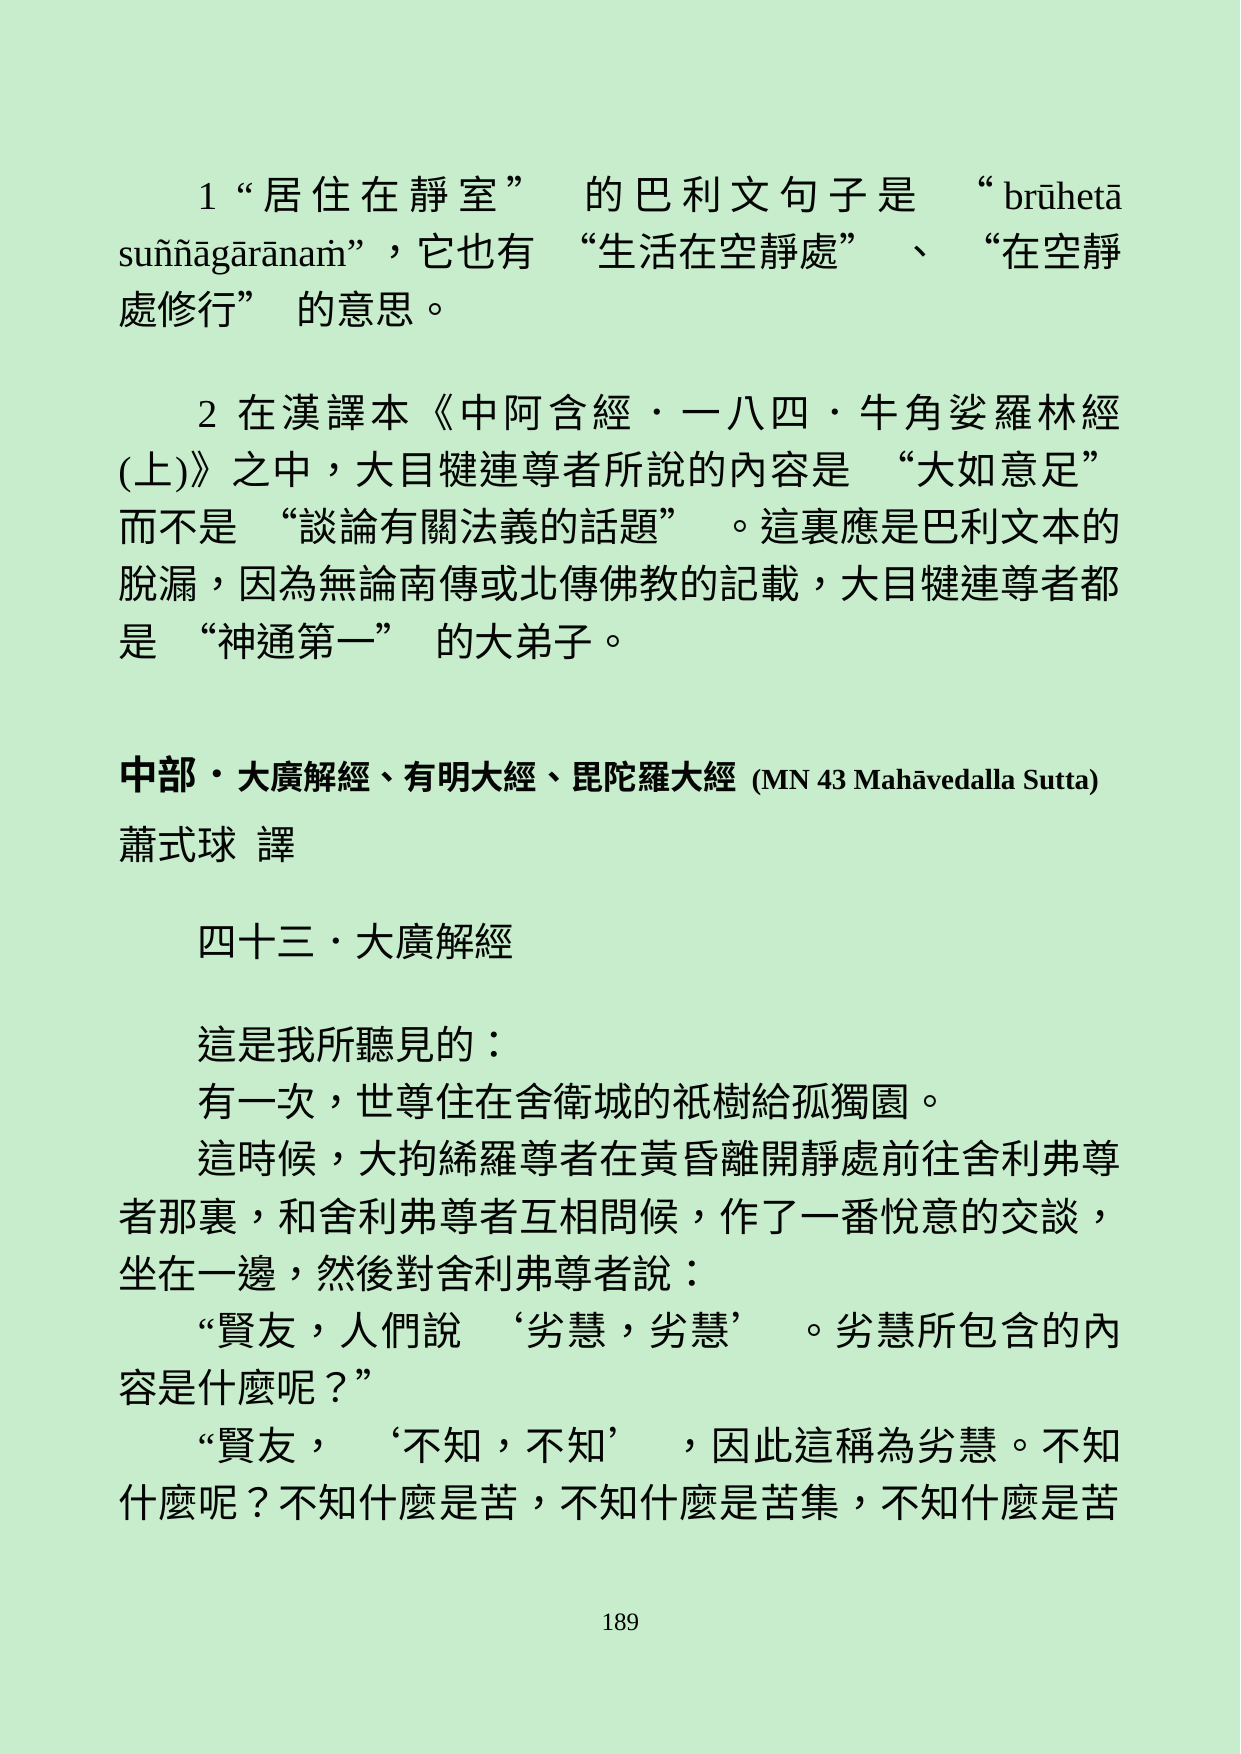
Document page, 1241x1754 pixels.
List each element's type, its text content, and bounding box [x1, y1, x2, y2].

text “賢友， ‘不知，不知’ ，因此這稱為劣慧。不知什麼呢？不知什麼是苦，不知什麼是苦集，不知什麼是苦 [118, 1414, 1122, 1529]
text 有一次，世尊住在舍衛城的祇樹給孤獨園。 [118, 1070, 1122, 1128]
text 這時候，大拘絺羅尊者在黃昏離開靜處前往舍利弗尊者那裏，和舍利弗尊者互相問候，作了一番悅意的交談，坐在一邊，然後對舍利弗尊者說： [118, 1128, 1122, 1299]
text 四十三．大廣解經 [118, 910, 1122, 968]
text “賢友，人們說 ‘劣慧，劣慧’ 。劣慧所包含的內容是什麼呢？” [118, 1299, 1122, 1414]
text 這是我所聽見的： [118, 1013, 1122, 1070]
text 2 在漢譯本《中阿含經．一八四．牛角娑羅林經(上)》之中，大目犍連尊者所說的內容是 “大如意足” 而不是 “談論有關法義的話題” 。這裏應是巴利文本的脫漏，因為無論南傳或北傳佛教的記載，大目犍連尊者都是 “神通第一” 的大弟子。 [118, 381, 1122, 667]
text 蕭式球 譯 [118, 814, 1122, 871]
text 1 “居住在靜室” 的巴利文句子是 “brūhetā suññāgārānaṁ” ，它也有 “生活在空靜處” 、 “在空靜處修行” 的意思。 [118, 164, 1122, 336]
subtitle 中部．大廣解經、有明大經、毘陀羅大經 (MN 43 Mahāvedalla Sutta) [118, 744, 1122, 801]
